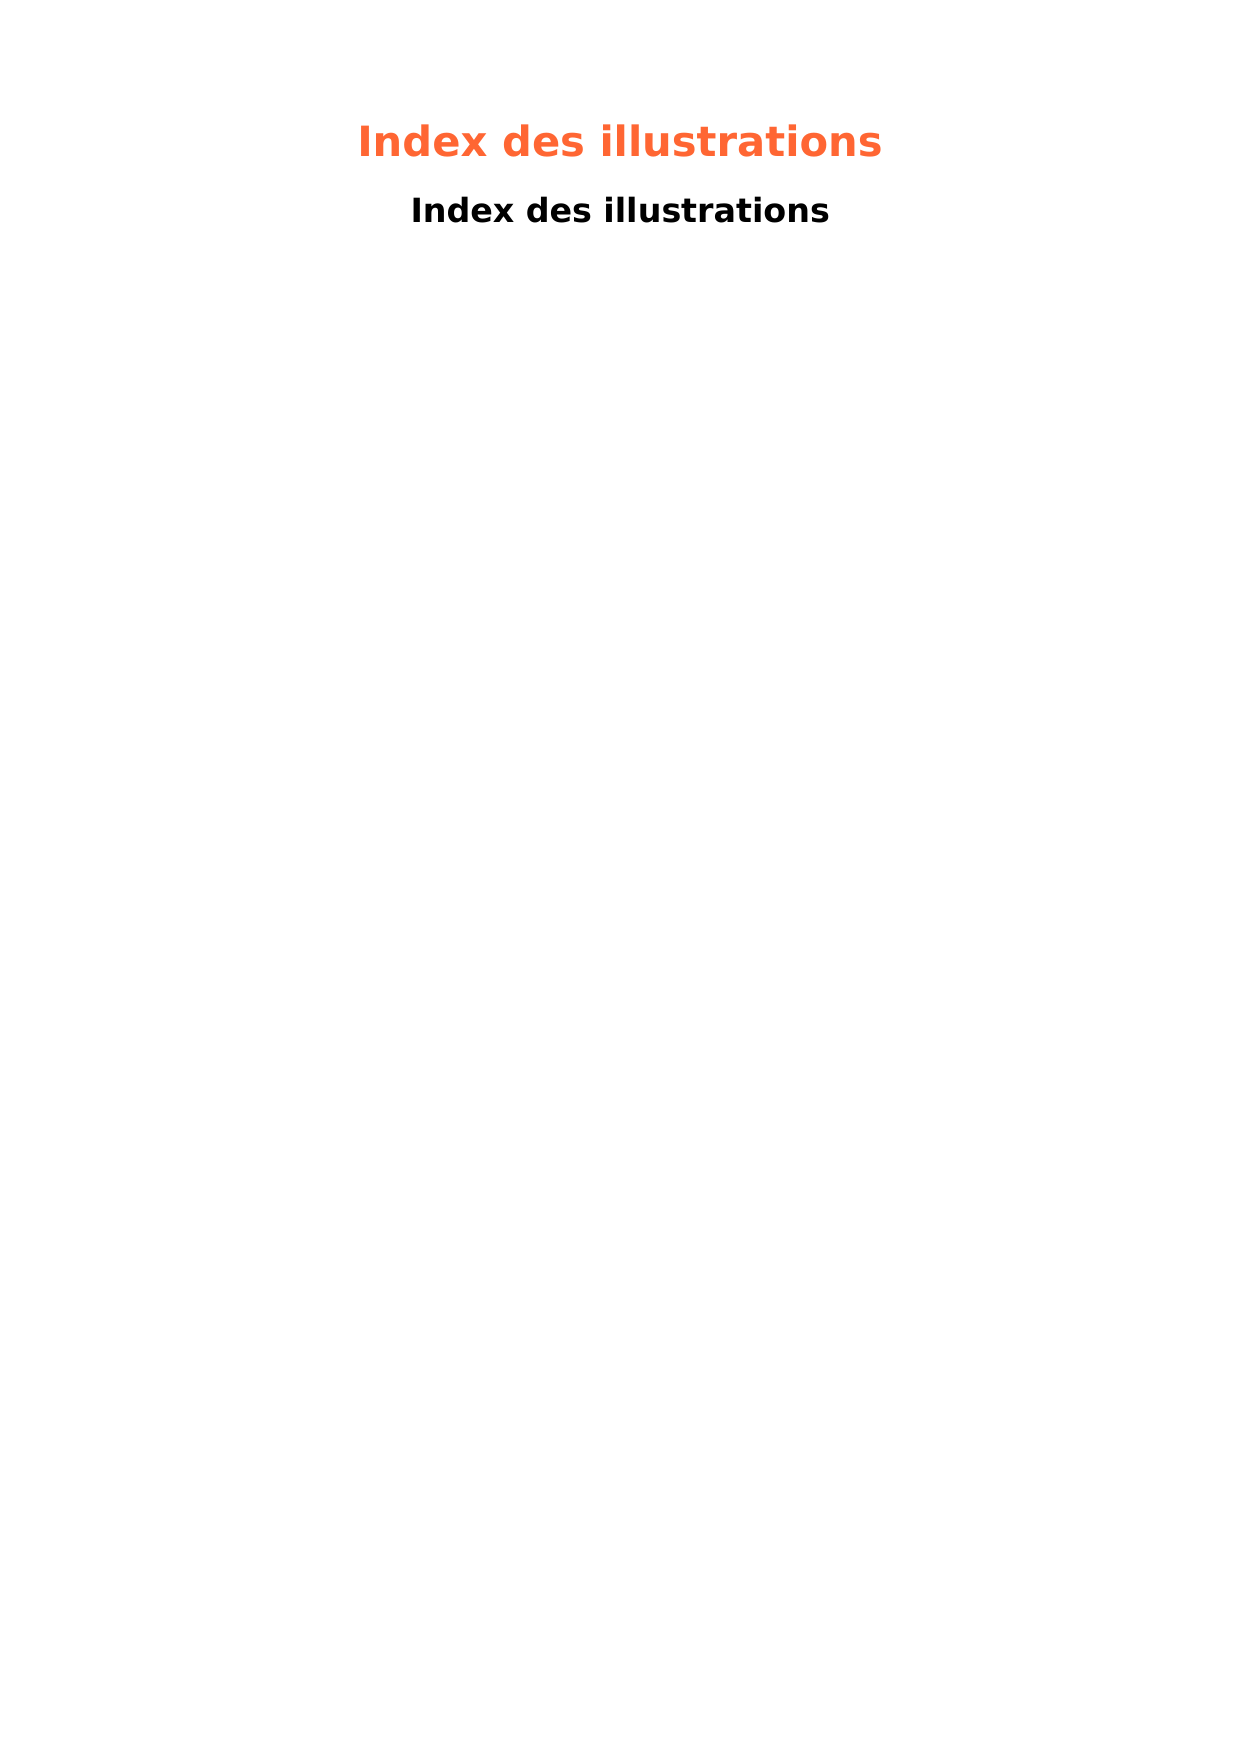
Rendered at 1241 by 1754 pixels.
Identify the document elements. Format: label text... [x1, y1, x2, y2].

title Index des illustrations [118, 118, 1122, 167]
subtitle Index des illustrations [118, 192, 1122, 230]
